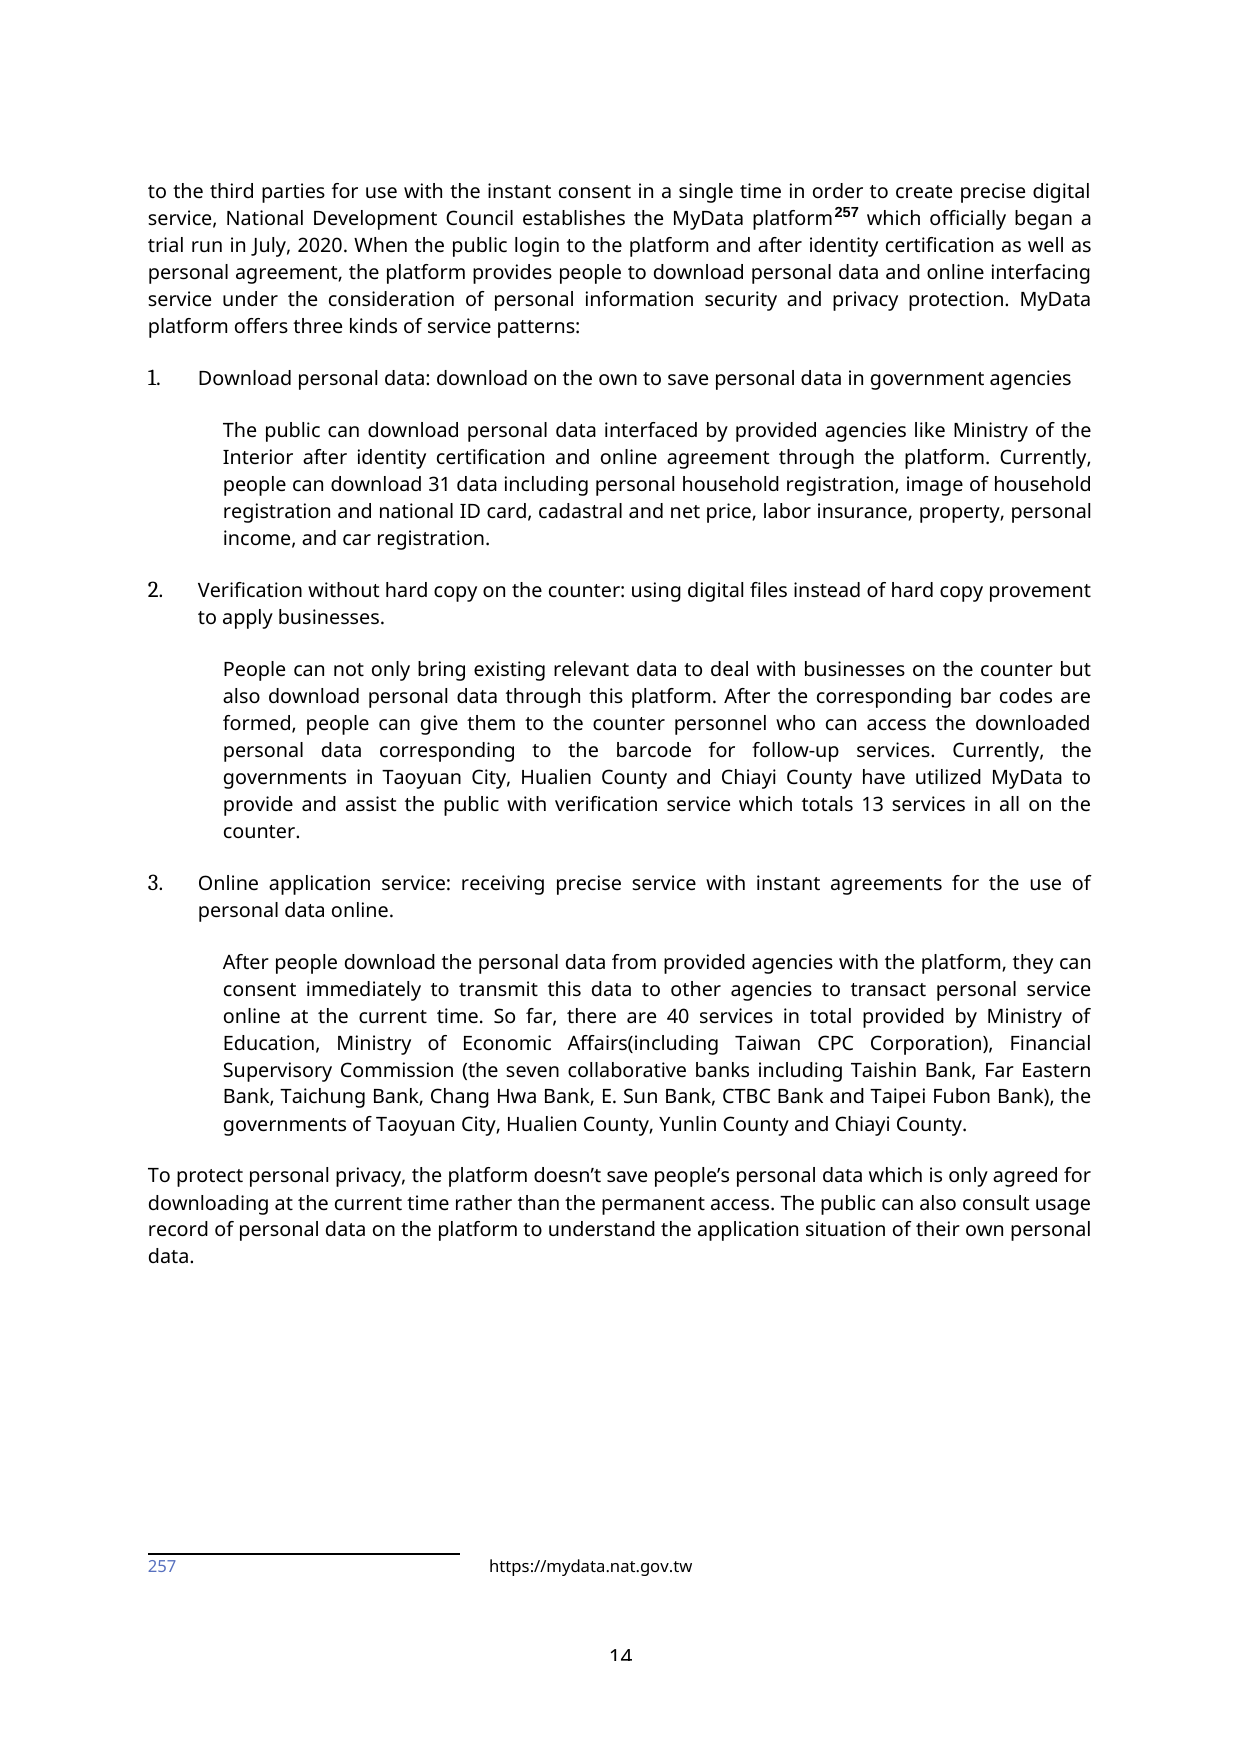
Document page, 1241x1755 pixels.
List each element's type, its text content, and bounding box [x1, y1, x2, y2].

list The public can download personal data interfaced by provided agencies like Ministry of the Interior after identity certification and online agreement through the platform. Currently, people can download 31 data including personal household registration, image of household registration and national ID card, cadastral and net price, labor insurance, property, personal income, and car registration. [223, 416, 1093, 551]
text to the third parties for use with the instant consent in a single time in order to create precise digital service, National Development Council establishes the MyData platform which officially began a trial run in July, 2020. When the public login to the platform and after identity certification as well as personal agreement, the platform provides people to download personal data and online interfacing service under the consideration of personal information security and privacy protection. MyData platform offers three kinds of service patterns: [148, 177, 1093, 339]
list Online application service: receiving precise service with instant agreements for the use of personal data online. [148, 869, 1093, 923]
list After people download the personal data from provided agencies with the platform, they can consent immediately to transmit this data to other agencies to transact personal service online at the current time. So far, there are 40 services in total provided by Ministry of Education, Ministry of Economic Affairs(including Taiwan CPC Corporation), Financial Supervisory Commission (the seven collaborative banks including Taishin Bank, Far Eastern Bank, Taichung Bank, Chang Hwa Bank, E. Sun Bank, CTBC Bank and Taipei Fubon Bank), the governments of Taoyuan City, Hualien County, Yunlin County and Chiayi County. [223, 948, 1093, 1137]
list Download personal data: download on the own to save personal data in government agencies [148, 364, 1093, 391]
text https://mydata.nat.gov.tw [148, 1554, 1093, 1577]
list Verification without hard copy on the counter: using digital files instead of hard copy provement to apply businesses. [148, 576, 1093, 630]
list People can not only bring existing relevant data to deal with businesses on the counter but also download personal data through this platform. After the corresponding bar codes are formed, people can give them to the counter personnel who can access the downloaded personal data corresponding to the barcode for follow-up services. Currently, the governments in Taoyuan City, Hualien County and Chiayi County have utilized MyData to provide and assist the public with verification service which totals 13 services in all on the counter. [223, 655, 1093, 844]
text To protect personal privacy, the platform doesn’t save people’s personal data which is only agreed for downloading at the current time rather than the permanent access. The public can also consult usage record of personal data on the platform to understand the application situation of their own personal data. [148, 1162, 1093, 1270]
